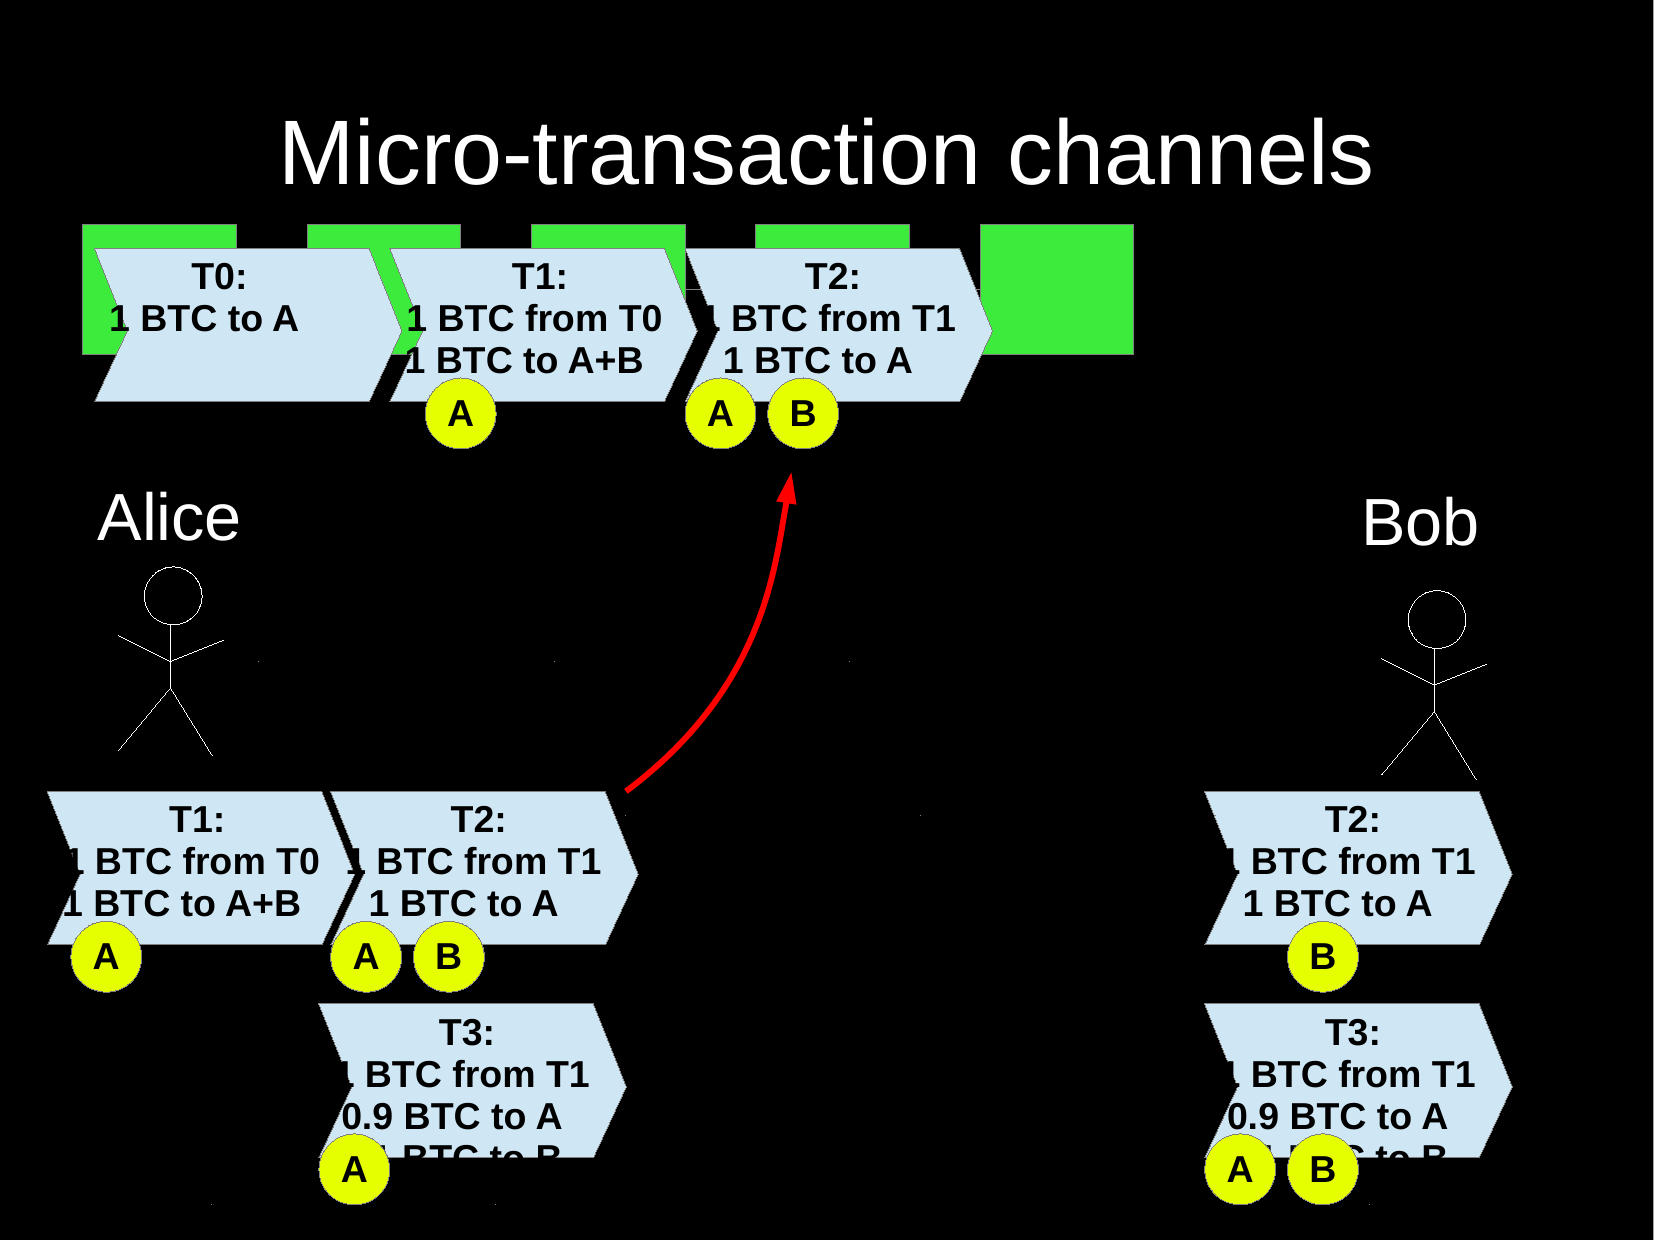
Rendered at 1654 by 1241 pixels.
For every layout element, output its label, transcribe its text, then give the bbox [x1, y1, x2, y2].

text_box A [70, 921, 142, 993]
text_box T2: 1 BTC from T1 1 BTC to A [1204, 791, 1513, 945]
text_box T2: 1 BTC from T1 1 BTC to A [685, 248, 993, 402]
text_box [980, 224, 1134, 355]
text_box A [318, 1133, 390, 1205]
text_box A [330, 921, 402, 993]
title Micro-transaction channels [82, 49, 1571, 257]
text_box [755, 224, 910, 248]
text_box T0: 1 BTC to A [94, 248, 402, 402]
text_box T1: 1 BTC from T0 1 BTC to A+B [47, 791, 355, 945]
text_box B [1287, 921, 1359, 993]
text_box B [767, 377, 839, 449]
text_box Alice [82, 472, 308, 563]
text_box [531, 224, 686, 299]
text_box T3: 1 BTC from T1 0.9 BTC to A 0.1 BTC to B [318, 1003, 627, 1158]
text_box A [425, 377, 497, 449]
text_box Bob [1346, 477, 1571, 568]
text_box T1: 1 BTC from T0 1 BTC to A+B [389, 248, 698, 402]
text_box T3: 1 BTC from T1 0.9 BTC to A 0.1 BTC to B [1204, 1003, 1513, 1158]
text_box A [1204, 1133, 1276, 1205]
text_box [307, 224, 461, 355]
text_box B [1287, 1133, 1359, 1205]
text_box T2: 1 BTC from T1 1 BTC to A [330, 791, 639, 945]
text_box B [413, 921, 485, 993]
text_box [82, 224, 237, 355]
text_box A [685, 377, 756, 449]
